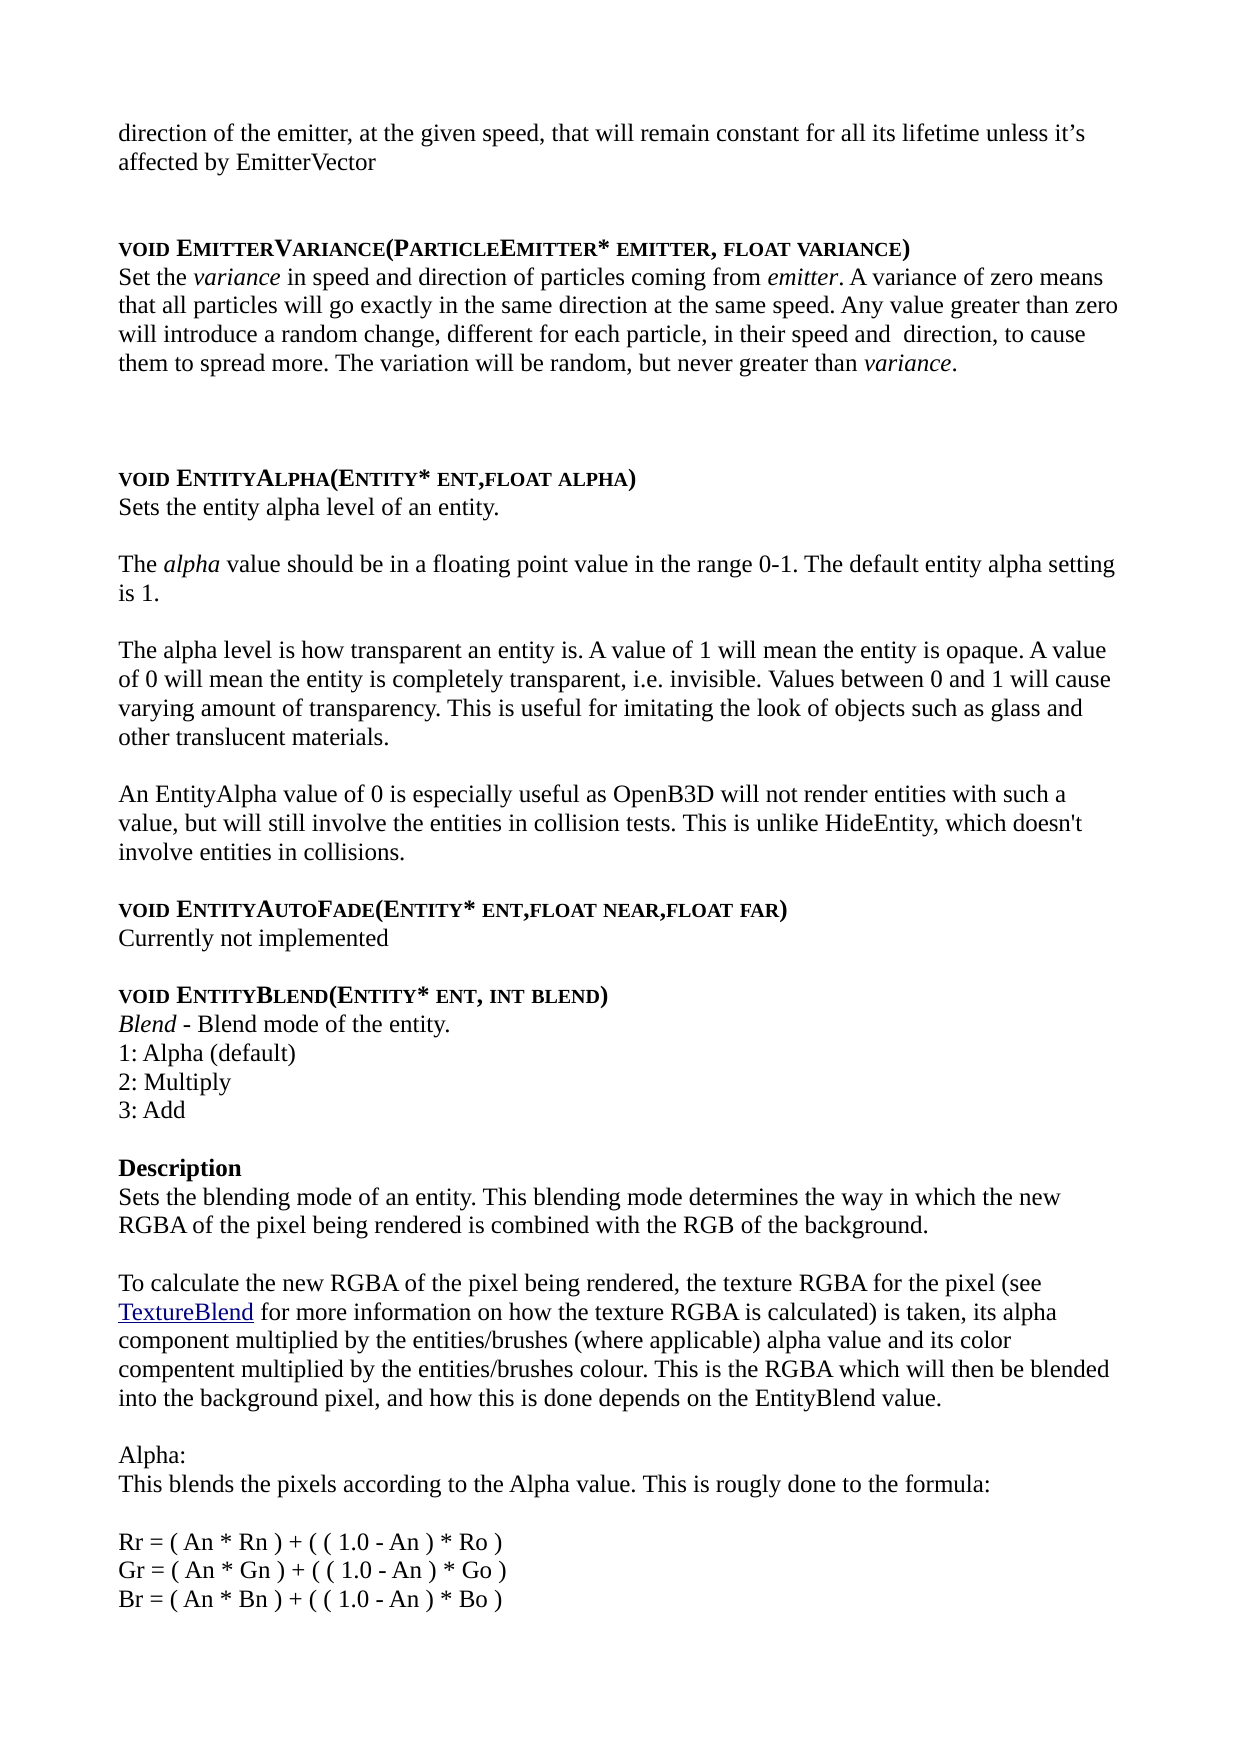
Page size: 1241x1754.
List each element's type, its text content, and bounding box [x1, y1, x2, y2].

text Currently not implemented [118, 923, 1122, 952]
text direction of the emitter, at the given speed, that will remain constant for all its lifetime unless it’s affected by EmitterVector [118, 118, 1122, 176]
text void EntityAlpha(Entity* ent,float alpha) [118, 463, 1122, 492]
text Sets the blending mode of an entity. This blending mode determines the way in which the new RGBA of the pixel being rendered is combined with the RGB of the background. To calculate the new RGBA of the pixel being rendered, the texture RGBA for the pixel (see TextureBlend for more information on how the texture RGBA is calculated) is taken, its alpha component multiplied by the entities/brushes (where applicable) alpha value and its color compentent multiplied by the entities/brushes colour. This is the RGBA which will then be blended into the background pixel, and how this is done depends on the EntityBlend value. Alpha: This blends the pixels according to the Alpha value. This is rougly done to the formula: Rr = ( An * Rn ) + ( ( 1.0 - An ) * Ro ) Gr = ( An * Gn ) + ( ( 1.0 - An ) * Go ) Br = ( An * Bn ) + ( ( 1.0 - An ) * Bo ) [118, 1182, 1122, 1613]
text void EntityAutoFade(Entity* ent,float near,float far) [118, 894, 1122, 923]
text Set the variance in speed and direction of particles coming from emitter. A variance of zero means that all particles will go exactly in the same direction at the same speed. Any value greater than zero will introduce a random change, different for each particle, in their speed and direction, to cause them to spread more. The variation will be random, but never greater than variance. [118, 262, 1122, 377]
text Blend - Blend mode of the entity. 1: Alpha (default) 2: Multiply 3: Add [118, 1009, 1122, 1124]
text void EmitterVariance(ParticleEmitter* emitter, float variance) [118, 233, 1122, 262]
text void EntityBlend(Entity* ent, int blend) [118, 981, 1122, 1009]
text Description [118, 1153, 1122, 1182]
text Sets the entity alpha level of an entity. The alpha value should be in a floating point value in the range 0-1. The default entity alpha setting is 1. The alpha level is how transparent an entity is. A value of 1 will mean the entity is opaque. A value of 0 will mean the entity is completely transparent, i.e. invisible. Values between 0 and 1 will cause varying amount of transparency. This is useful for imitating the look of objects such as glass and other translucent materials. An EntityAlpha value of 0 is especially useful as OpenB3D will not render entities with such a value, but will still involve the entities in collision tests. This is unlike HideEntity, which doesn't involve entities in collisions. [118, 492, 1122, 866]
